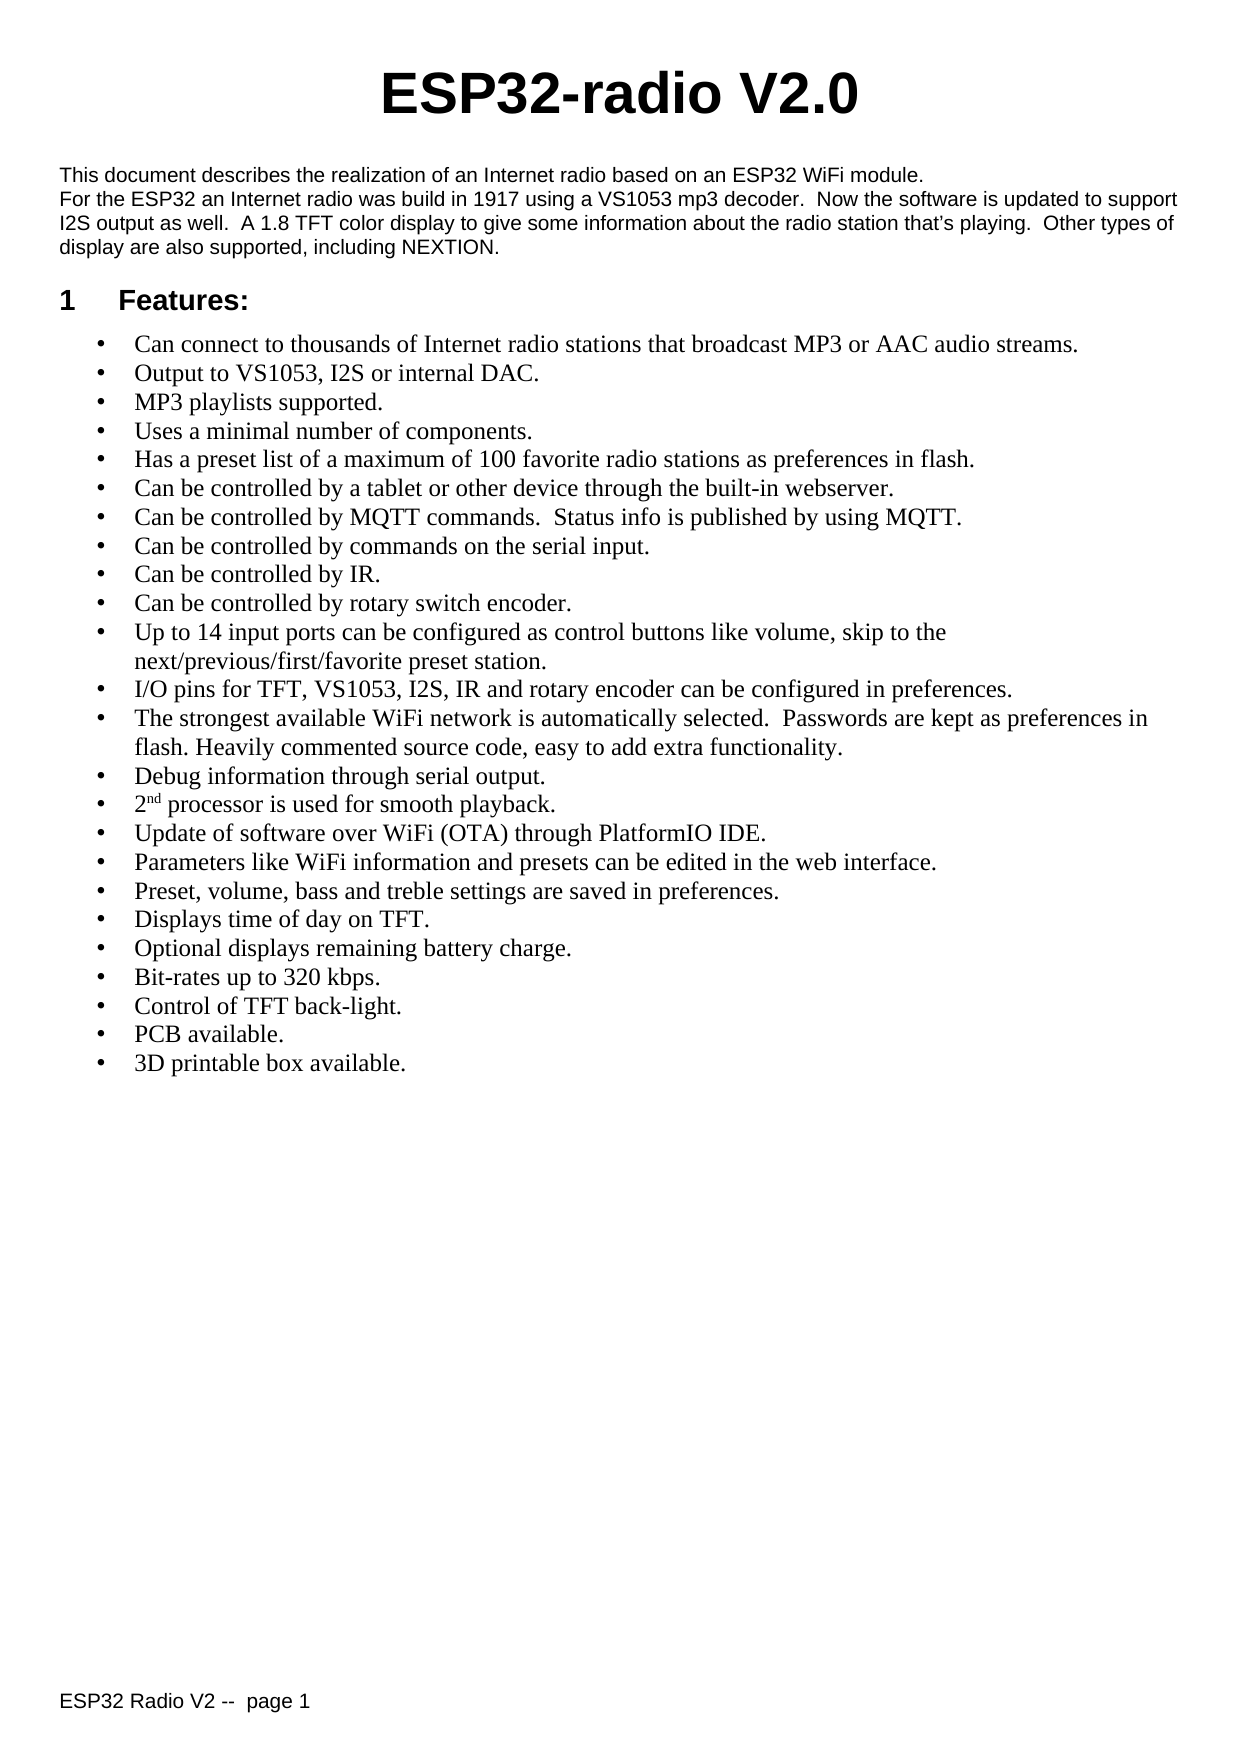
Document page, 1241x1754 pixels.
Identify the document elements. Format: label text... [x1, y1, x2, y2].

list Has a preset list of a maximum of 100 favorite radio stations as preferences in flash. [97, 444, 1181, 473]
list Parameters like WiFi information and presets can be edited in the web interface. [97, 847, 1181, 876]
list Uses a minimal number of components. [97, 416, 1181, 444]
list 3D printable box available. [97, 1048, 1181, 1077]
list Can be controlled by a tablet or other device through the built-in webserver. [97, 473, 1181, 502]
list Up to 14 input ports can be configured as control buttons like volume, skip to the next/previous/first/favorite preset station. [97, 617, 1181, 674]
list Optional displays remaining battery charge. [97, 933, 1181, 962]
list Can connect to thousands of Internet radio stations that broadcast MP3 or AAC audio streams. [97, 329, 1181, 358]
list I/O pins for TFT, VS1053, I2S, IR and rotary encoder can be configured in preferences. [97, 674, 1181, 703]
list Control of TFT back-light. [97, 991, 1181, 1019]
list PCB available. [97, 1019, 1181, 1048]
subtitle Features: [59, 283, 1181, 317]
list Preset, volume, bass and treble settings are saved in preferences. [97, 876, 1181, 904]
text ESP32-radio V2.0 [59, 59, 1181, 126]
list Can be controlled by rotary switch encoder. [97, 588, 1181, 617]
list The strongest available WiFi network is automatically selected. Passwords are kept as preferences in flash. Heavily commented source code, easy to add extra functionality. [97, 703, 1181, 761]
list Can be controlled by IR. [97, 559, 1181, 588]
list Output to VS1053, I2S or internal DAC. [97, 358, 1181, 387]
list Update of software over WiFi (OTA) through PlatformIO IDE. [97, 818, 1181, 847]
text This document describes the realization of an Internet radio based on an ESP32 WiFi module. For the ESP32 an Internet radio was build in 1917 using a VS1053 mp3 decoder. Now the software is updated to support I2S output as well. A 1.8 TFT color display to give some information about the radio station that’s playing. Other types of display are also supported, including NEXTION. [59, 163, 1181, 258]
list Bit-rates up to 320 kbps. [97, 962, 1181, 991]
list MP3 playlists supported. [97, 387, 1181, 416]
list Can be controlled by commands on the serial input. [97, 531, 1181, 559]
list Can be controlled by MQTT commands. Status info is published by using MQTT. [97, 502, 1181, 531]
list Displays time of day on TFT. [97, 904, 1181, 933]
list 2nd processor is used for smooth playback. [97, 789, 1181, 818]
list Debug information through serial output. [97, 761, 1181, 789]
